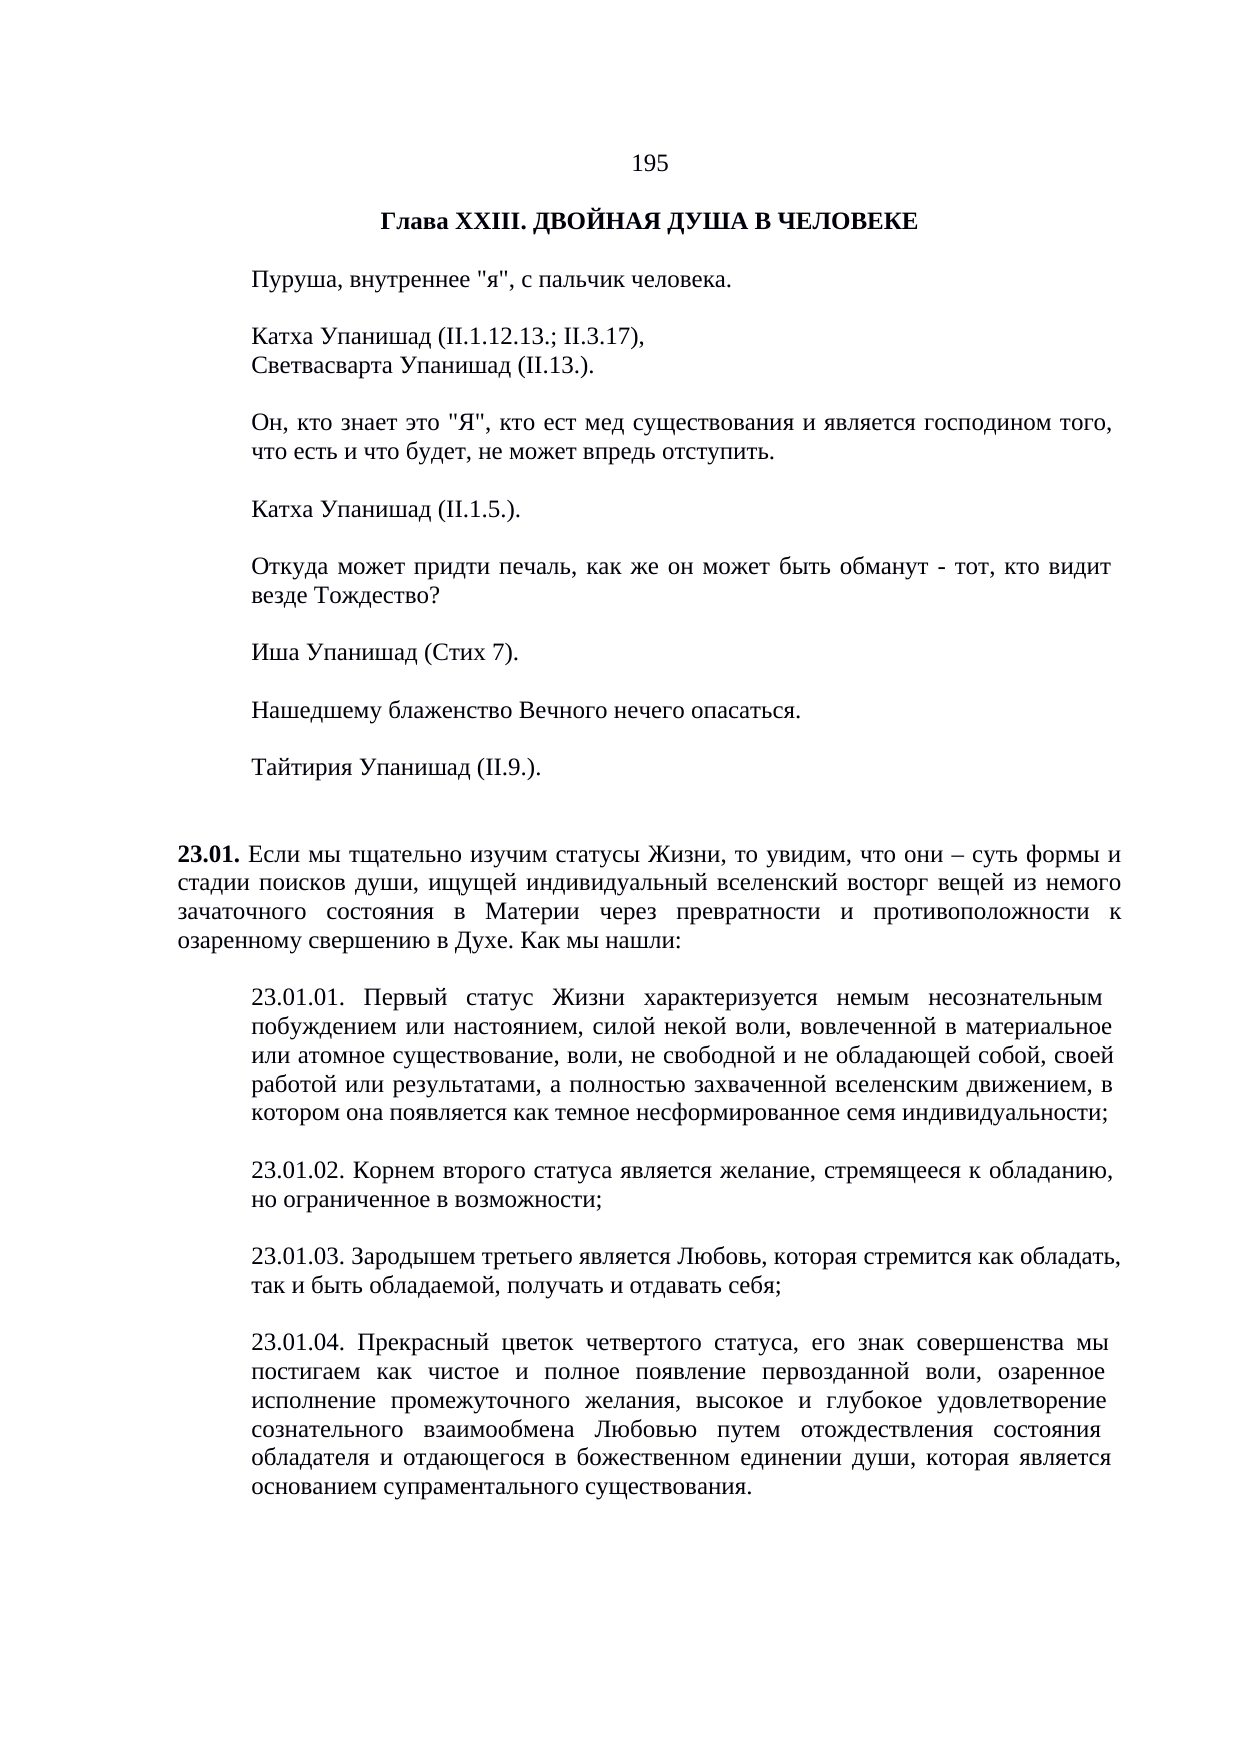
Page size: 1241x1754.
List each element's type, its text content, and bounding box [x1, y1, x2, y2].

text Нашедшему блаженство Вечного нечего опасаться. [177, 695, 1122, 724]
text 23.01.02. Корнем второго статуса является желание, стремящееся к обладанию, но ограниченное в возможности; [177, 1155, 1122, 1212]
text Пуруша, внутреннее "я", с пальчик человека. [177, 264, 1122, 292]
text Катха Упанишад (II.1.12.13.; II.3.17), [177, 321, 1122, 350]
text Тайтирия Упанишад (II.9.). [177, 752, 1122, 781]
text 23.01.03. Зародышем третьего является Любовь, которая стремится как обладать, так и быть обладаемой, получать и отдавать себя; [177, 1241, 1122, 1299]
text 23.01.01. Первый статус Жизни характеризуется немым несознательным побуждением или настоянием, силой некой воли, вовлеченной в материальное или атомное существование, воли, не свободной и не обладающей собой, своей работой или результатами, а полностью захваченной вселенским движением, в котором она появляется как темное несформированное семя индивидуальности; [177, 982, 1122, 1126]
text Светвасварта Упанишад (II.13.). [177, 350, 1122, 379]
text Глава XXIII. ДВОЙНАЯ ДУША В ЧЕЛОВЕКЕ [177, 206, 1122, 235]
text Катха Упанишад (II.1.5.). [177, 494, 1122, 522]
text Откуда может придти печаль, как же он может быть обманут - тот, кто видит везде Тождество? [177, 551, 1122, 609]
text Иша Упанишад (Стих 7). [177, 637, 1122, 666]
text 23.01. Если мы тщательно изучим статусы Жизни, то увидим, что они – суть формы и стадии поисков души, ищущей индивидуальный вселенский восторг вещей из немого зачаточного состояния в Материи через превратности и противоположности к озаренному свершению в Духе. Как мы нашли: [177, 839, 1122, 954]
text Он, кто знает это "Я", кто ест мед существования и является господином того, что есть и что будет, не может впредь отступить. [177, 407, 1122, 465]
text 23.01.04. Прекрасный цветок четвертого статуса, его знак совершенства мы постигаем как чистое и полное появление первозданной воли, озаренное исполнение промежуточного желания, высокое и глубокое удовлетворение сознательного взаимообмена Любовью путем отождествления состояния обладателя и отдающегося в божественном единении души, которая является основанием супраментального существования. [177, 1327, 1122, 1500]
